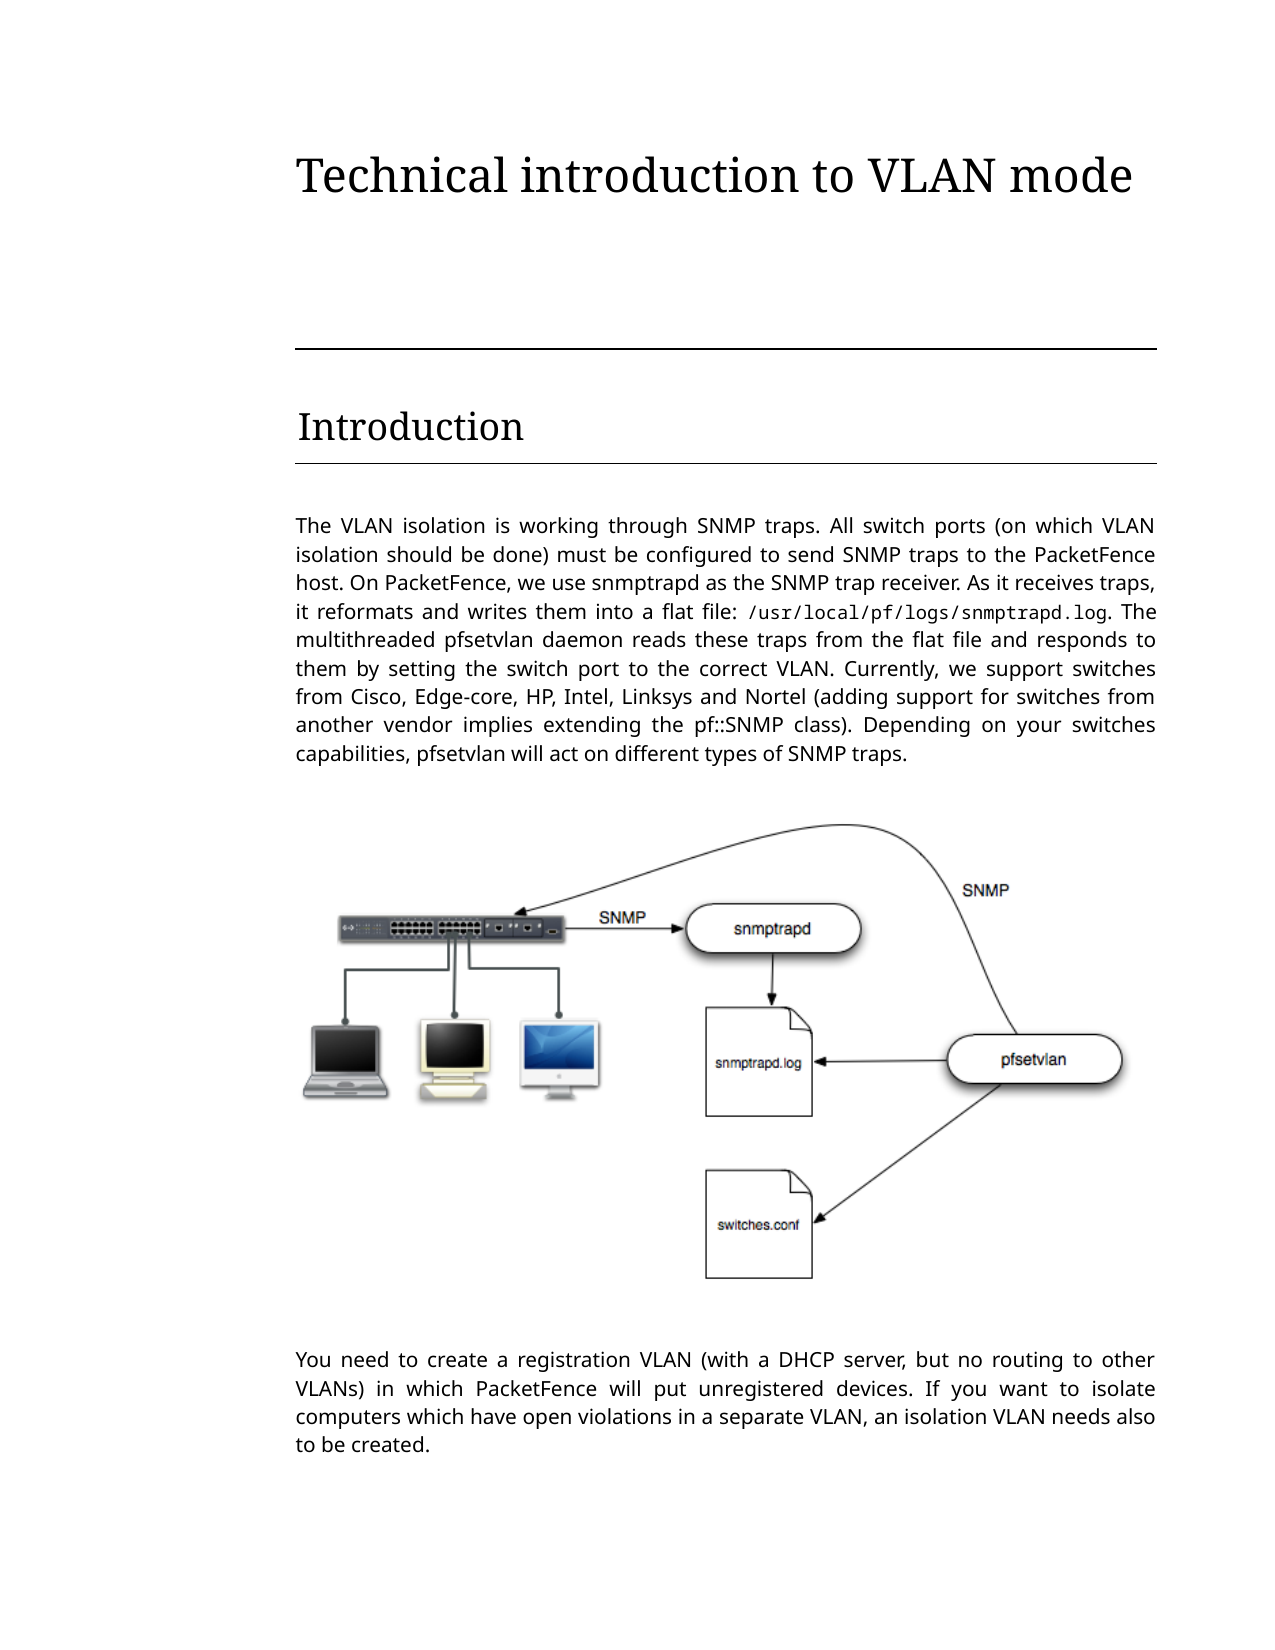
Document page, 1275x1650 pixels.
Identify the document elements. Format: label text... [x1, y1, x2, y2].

text The VLAN isolation is working through SNMP traps. All switch ports (on which VLAN isolation should be done) must be configured to send SNMP traps to the PacketFence host. On PacketFence, we use snmptrapd as the SNMP trap receiver. As it receives traps, it reformats and writes them into a flat file: /usr/local/pf/logs/snmptrapd.log. The multithreaded pfsetvlan daemon reads these traps from the flat file and responds to them by setting the switch port to the correct VLAN. Currently, we support switches from Cisco, Edge-core, HP, Intel, Linksys and Nortel (adding support for switches from another vendor implies extending the pf::SNMP class). Depending on your switches capabilities, pfsetvlan will act on different types of SNMP traps. [295, 512, 1157, 767]
picture [287, 808, 1149, 1294]
subtitle Introduction [295, 400, 1157, 463]
text You need to create a registration VLAN (with a DHCP server, but no routing to other VLANs) in which PacketFence will put unregistered devices. If you want to isolate computers which have open violations in a separate VLAN, an isolation VLAN needs also to be created. [295, 1345, 1157, 1459]
subtitle Technical introduction to VLAN mode [295, 143, 1157, 348]
